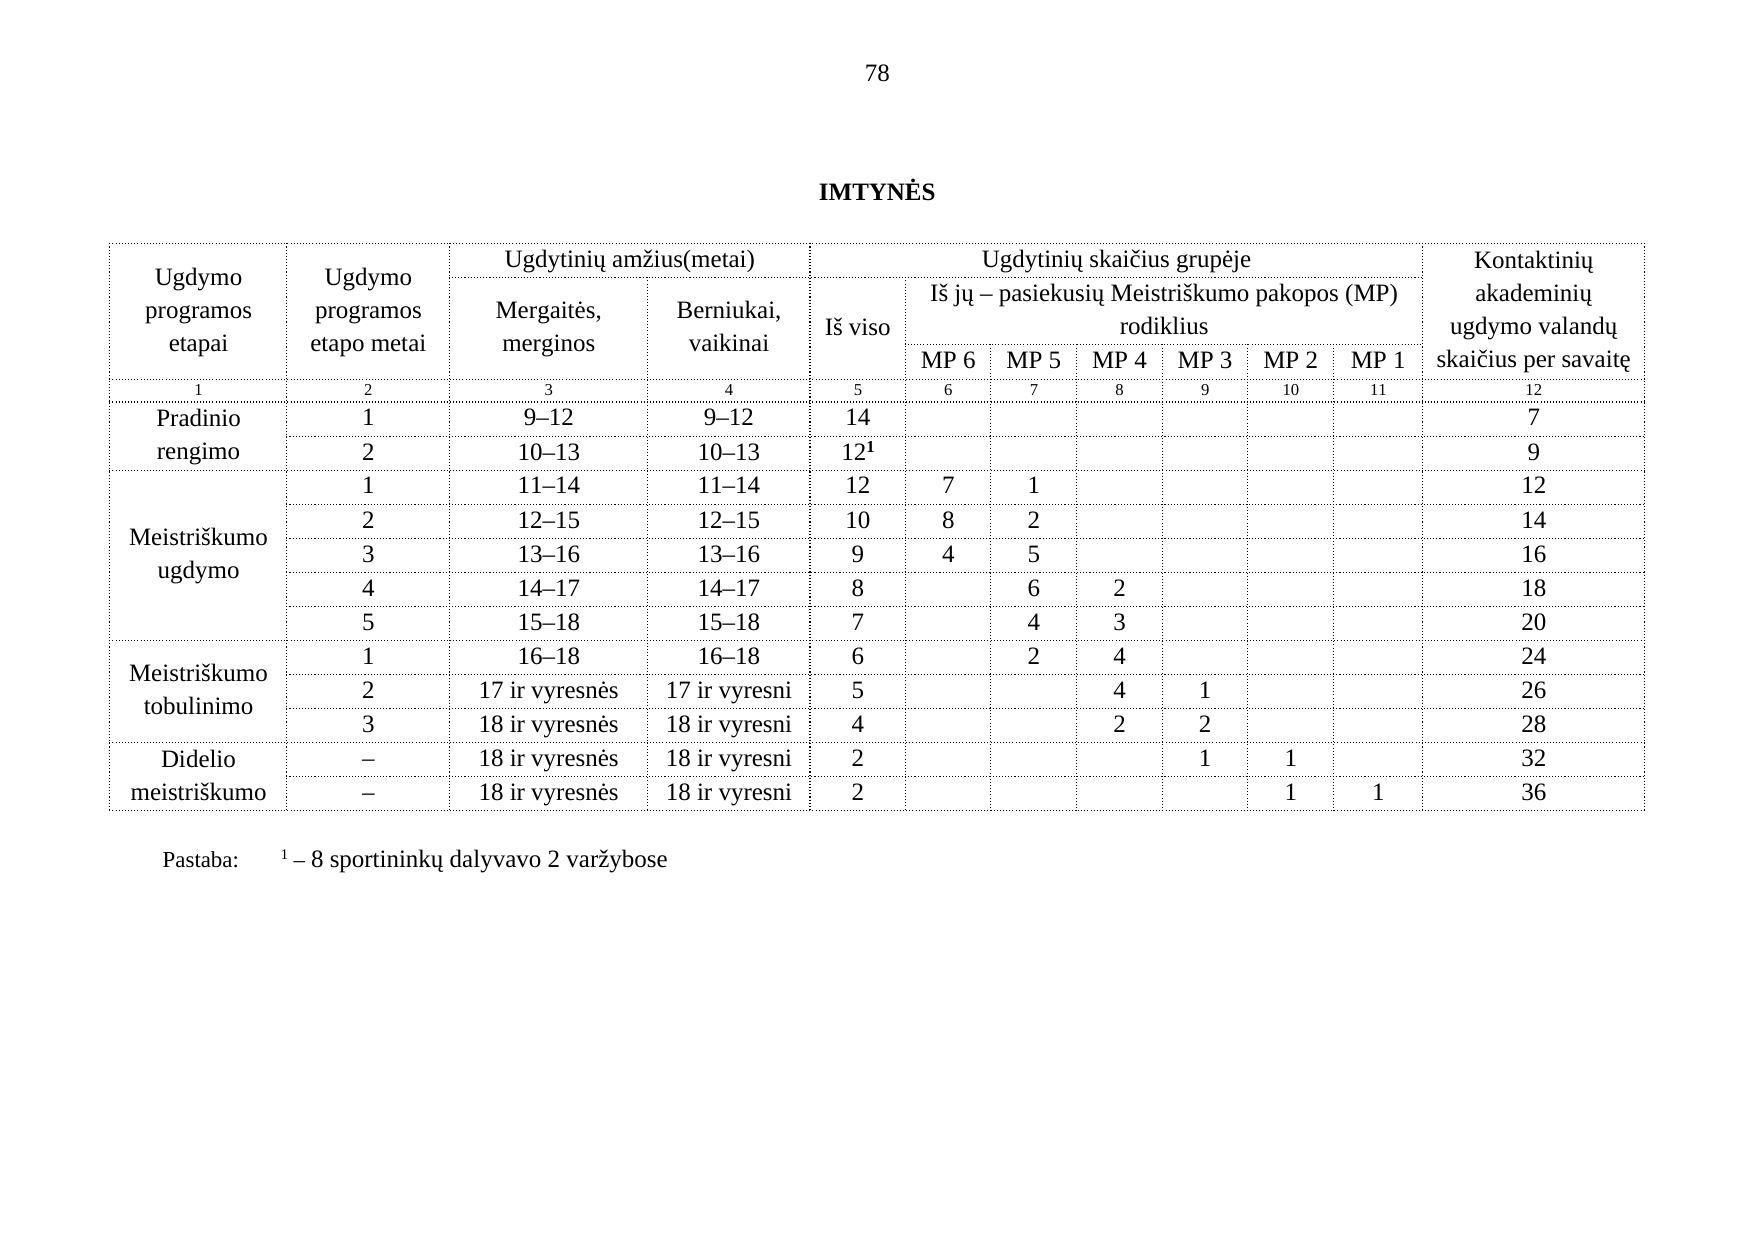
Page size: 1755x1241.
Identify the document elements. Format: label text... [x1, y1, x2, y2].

table_cell [1162, 776, 1248, 810]
table_header Ugdytinių amžius(metai) [449, 243, 810, 277]
table_cell [1248, 470, 1333, 504]
table_cell 16–18 [648, 640, 810, 674]
table_cell 13–16 [648, 538, 810, 572]
table_cell [1333, 606, 1423, 640]
table_cell 7 [905, 470, 991, 504]
table_cell 14–17 [648, 572, 810, 606]
table_cell [991, 674, 1076, 708]
table_cell 12–15 [648, 504, 810, 538]
table_cell 8 [905, 504, 991, 538]
table_cell 11–14 [648, 470, 810, 504]
table_cell 1 [287, 470, 449, 504]
table_cell [1248, 708, 1333, 742]
table_cell 28 [1423, 708, 1644, 742]
table_cell [1333, 538, 1423, 572]
table_cell 121 [810, 436, 905, 469]
table_cell Pradinio rengimo [110, 401, 287, 469]
table_cell 2 [991, 640, 1076, 674]
table_cell [1162, 470, 1248, 504]
table_cell 20 [1423, 606, 1644, 640]
table_cell MP 4 [1076, 344, 1162, 378]
table_cell 15–18 [648, 606, 810, 640]
table_cell 1 [1248, 742, 1333, 776]
table_cell Didelio meistriškumo [110, 742, 287, 810]
table_cell [1248, 436, 1333, 469]
table_cell [905, 640, 991, 674]
table_cell [1333, 504, 1423, 538]
table_cell MP 6 [905, 344, 991, 378]
table_cell 4 [991, 606, 1076, 640]
table_cell [1162, 538, 1248, 572]
table_cell [1162, 504, 1248, 538]
table_cell 2 [287, 436, 449, 469]
table_cell Meistriškumo tobulinimo [110, 640, 287, 742]
table_cell 1 [1162, 674, 1248, 708]
table_cell 7 [991, 379, 1076, 401]
table_cell [1076, 538, 1162, 572]
table_cell 14–17 [449, 572, 647, 606]
table_cell 12 [1423, 379, 1644, 401]
table_cell 14 [810, 401, 905, 436]
table_cell [1248, 504, 1333, 538]
table_cell 1 [110, 379, 287, 401]
table_cell 16–18 [449, 640, 647, 674]
table_cell 12 [810, 470, 905, 504]
table_cell MP 2 [1248, 344, 1333, 378]
table_cell 17 ir vyresnės [449, 674, 647, 708]
table_cell [1333, 742, 1423, 776]
table_cell 4 [905, 538, 991, 572]
table_cell 1 [1333, 776, 1423, 810]
table_cell 12–15 [449, 504, 647, 538]
table_cell MP 3 [1162, 344, 1248, 378]
table_header Ugdytinių skaičius grupėje [810, 243, 1423, 277]
table_cell [905, 606, 991, 640]
table_cell 17 ir vyresni [648, 674, 810, 708]
table_cell 18 ir vyresnės [449, 742, 647, 776]
table_cell 18 ir vyresni [648, 708, 810, 742]
table_cell 6 [905, 379, 991, 401]
table_cell 18 ir vyresni [648, 776, 810, 810]
table_cell [991, 708, 1076, 742]
table_cell [1333, 640, 1423, 674]
table_cell [905, 708, 991, 742]
table_cell [1248, 572, 1333, 606]
table_cell [1248, 640, 1333, 674]
table_cell 2 [991, 504, 1076, 538]
table_cell 9 [810, 538, 905, 572]
table_cell 15–18 [449, 606, 647, 640]
table_cell Berniukai, vaikinai [648, 277, 810, 378]
table_cell [1162, 436, 1248, 469]
table_cell [1076, 776, 1162, 810]
table_cell 10 [810, 504, 905, 538]
table_cell [1076, 436, 1162, 469]
table_cell 2 [287, 379, 449, 401]
table_cell 18 ir vyresnės [449, 708, 647, 742]
table_cell 5 [810, 379, 905, 401]
table_cell 4 [810, 708, 905, 742]
table_cell 9–12 [648, 401, 810, 436]
table_cell 1 [287, 640, 449, 674]
table_cell 2 [810, 742, 905, 776]
table_cell [1248, 401, 1333, 436]
table_cell 1 [991, 470, 1076, 504]
table_cell 3 [287, 708, 449, 742]
table_cell 5 [810, 674, 905, 708]
table_cell 8 [810, 572, 905, 606]
table_cell 9 [1162, 379, 1248, 401]
table_cell 7 [1423, 401, 1644, 436]
table_cell 18 [1423, 572, 1644, 606]
table_cell 36 [1423, 776, 1644, 810]
table_cell [1076, 504, 1162, 538]
table_cell 8 [1076, 379, 1162, 401]
table_header Ugdymo programos etapai [110, 243, 287, 378]
table_cell 18 ir vyresnės [449, 776, 647, 810]
table_cell Iš viso [810, 277, 905, 378]
table_cell [1076, 401, 1162, 436]
table_cell 4 [1076, 674, 1162, 708]
text Pastaba: 1 – 8 sportininkų dalyvavo 2 varžybose [162, 844, 1636, 873]
table_cell 6 [991, 572, 1076, 606]
table_cell 2 [287, 674, 449, 708]
table_cell [905, 436, 991, 469]
table_cell [991, 742, 1076, 776]
table_cell 10 [1248, 379, 1333, 401]
text imtynės [118, 177, 1636, 206]
table_cell 5 [287, 606, 449, 640]
table_cell [905, 776, 991, 810]
table_cell 4 [1076, 640, 1162, 674]
table_cell Iš jų – pasiekusių Meistriškumo pakopos (MP) rodiklius [905, 277, 1423, 344]
table_cell [991, 776, 1076, 810]
table_cell 2 [1076, 572, 1162, 606]
table_cell 18 ir vyresni [648, 742, 810, 776]
table_cell 26 [1423, 674, 1644, 708]
table_cell 5 [991, 538, 1076, 572]
table_cell 10–13 [648, 436, 810, 469]
table_cell [991, 436, 1076, 469]
table_cell [1248, 674, 1333, 708]
table_cell [1076, 470, 1162, 504]
table_cell 1 [287, 401, 449, 436]
table_cell [1333, 572, 1423, 606]
table_cell 6 [810, 640, 905, 674]
table_cell [905, 401, 991, 436]
table_cell 2 [287, 504, 449, 538]
table_cell 1 [1248, 776, 1333, 810]
table_cell 2 [1162, 708, 1248, 742]
table_cell 10–13 [449, 436, 647, 469]
table_cell [1333, 401, 1423, 436]
table_cell 7 [810, 606, 905, 640]
table_cell 1 [1162, 742, 1248, 776]
table_cell 16 [1423, 538, 1644, 572]
table_cell 11–14 [449, 470, 647, 504]
table_cell Meistriškumo ugdymo [110, 470, 287, 640]
table_cell [1162, 606, 1248, 640]
table_cell 3 [449, 379, 647, 401]
table_cell 4 [287, 572, 449, 606]
table_cell [905, 742, 991, 776]
table_cell MP 5 [991, 344, 1076, 378]
table_cell [1248, 538, 1333, 572]
table_cell [905, 674, 991, 708]
table_cell [1162, 401, 1248, 436]
table_cell 9–12 [449, 401, 647, 436]
table_cell 3 [1076, 606, 1162, 640]
table_cell [905, 572, 991, 606]
table_cell Mergaitės, merginos [449, 277, 647, 378]
table_cell 2 [810, 776, 905, 810]
table_cell [1162, 572, 1248, 606]
table_cell [1333, 708, 1423, 742]
table_cell [1076, 742, 1162, 776]
table_header Ugdymo programos etapo metai [287, 243, 449, 378]
table_cell 4 [648, 379, 810, 401]
table_cell [1162, 640, 1248, 674]
table_header Kontaktinių akademinių ugdymo valandų skaičius per savaitę [1423, 243, 1644, 378]
table_cell 3 [287, 538, 449, 572]
table_cell 32 [1423, 742, 1644, 776]
table_cell – [287, 742, 449, 776]
table_cell MP 1 [1333, 344, 1423, 378]
table_cell 9 [1423, 436, 1644, 469]
table_cell 2 [1076, 708, 1162, 742]
table_cell [1333, 674, 1423, 708]
table_cell 12 [1423, 470, 1644, 504]
table_cell [1333, 436, 1423, 469]
table_cell 24 [1423, 640, 1644, 674]
table_cell – [287, 776, 449, 810]
table_cell 11 [1333, 379, 1423, 401]
table_cell [1248, 606, 1333, 640]
table_cell [1333, 470, 1423, 504]
table_cell 13–16 [449, 538, 647, 572]
table_cell [991, 401, 1076, 436]
table_cell 14 [1423, 504, 1644, 538]
